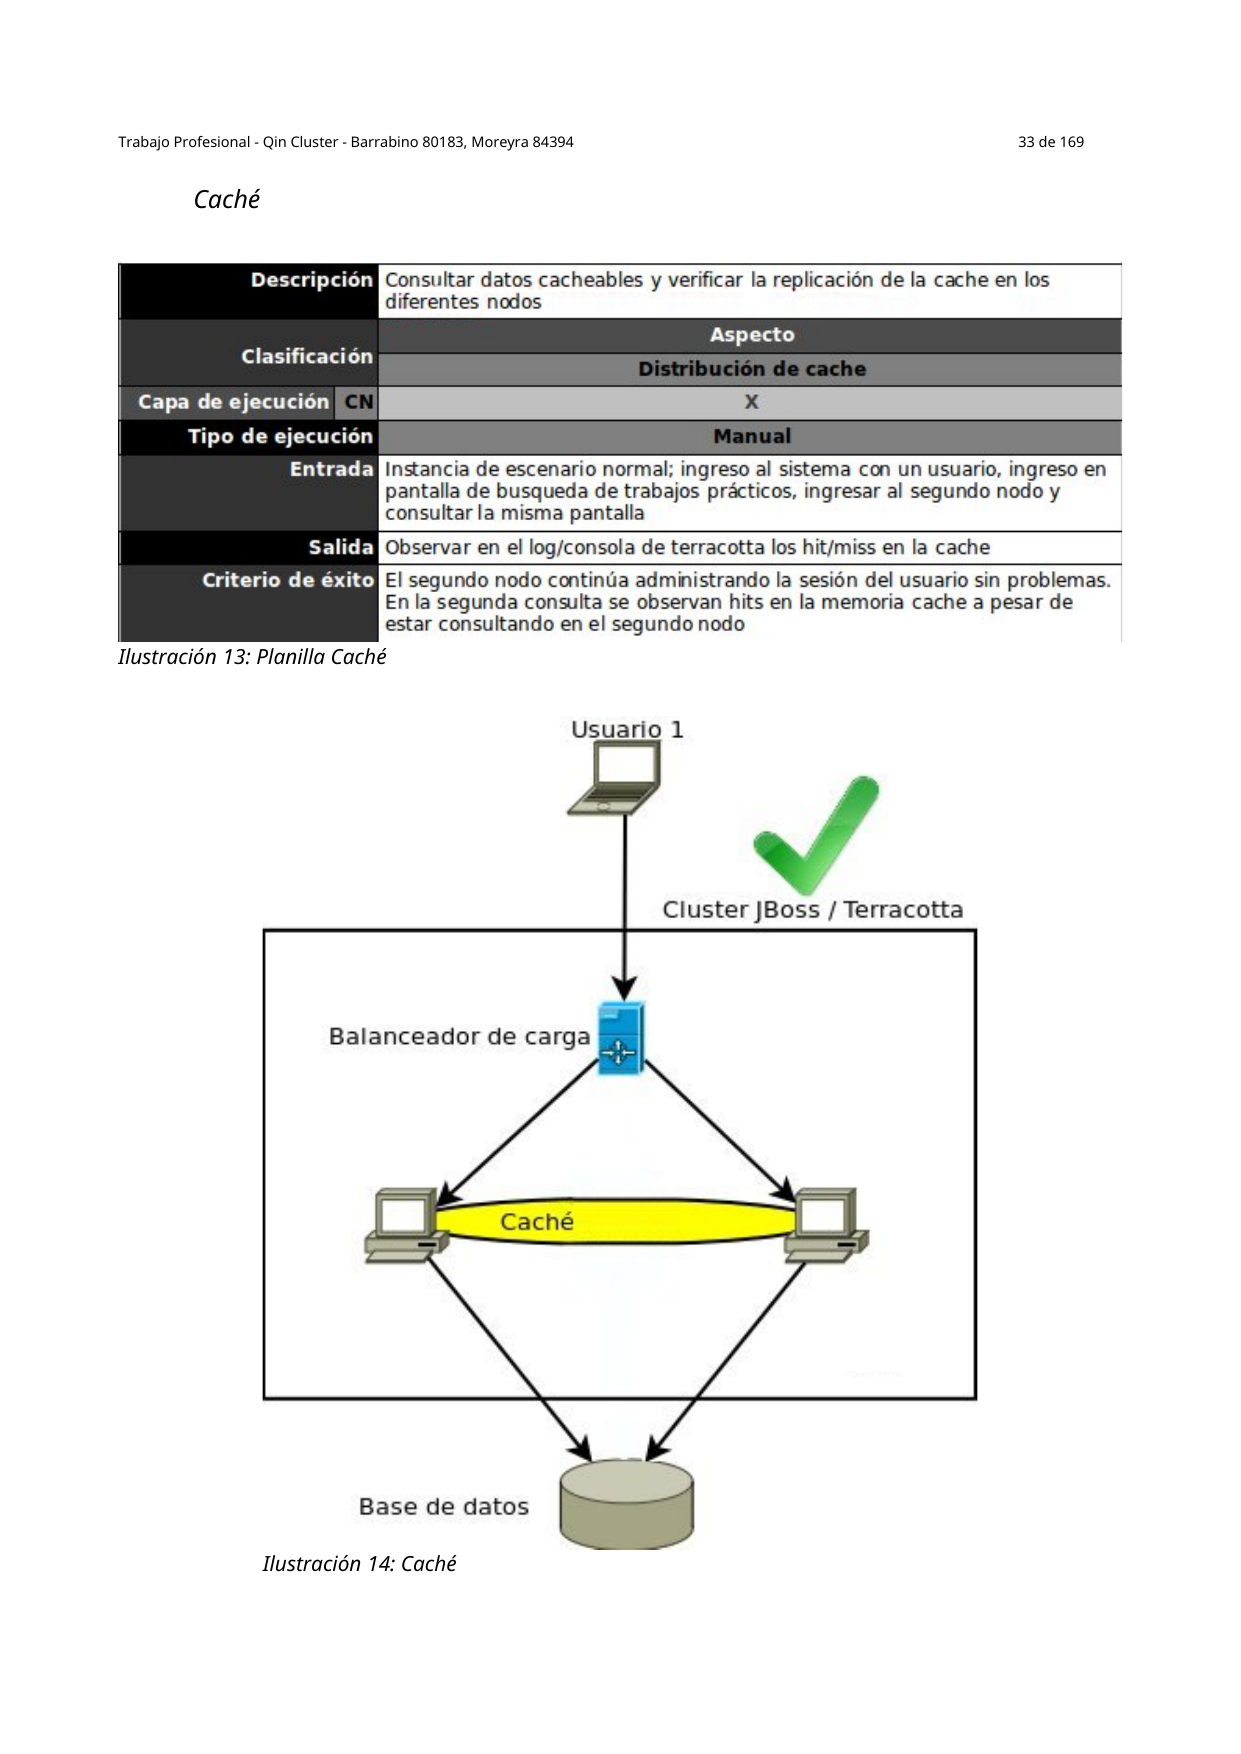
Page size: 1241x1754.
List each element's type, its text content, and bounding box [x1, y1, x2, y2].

text Ilustración 13: Planilla Caché [118, 642, 1122, 670]
text Caché [118, 182, 1122, 216]
picture [262, 716, 978, 1550]
text Ilustración 14: Caché [263, 1550, 977, 1578]
picture [118, 262, 1123, 642]
